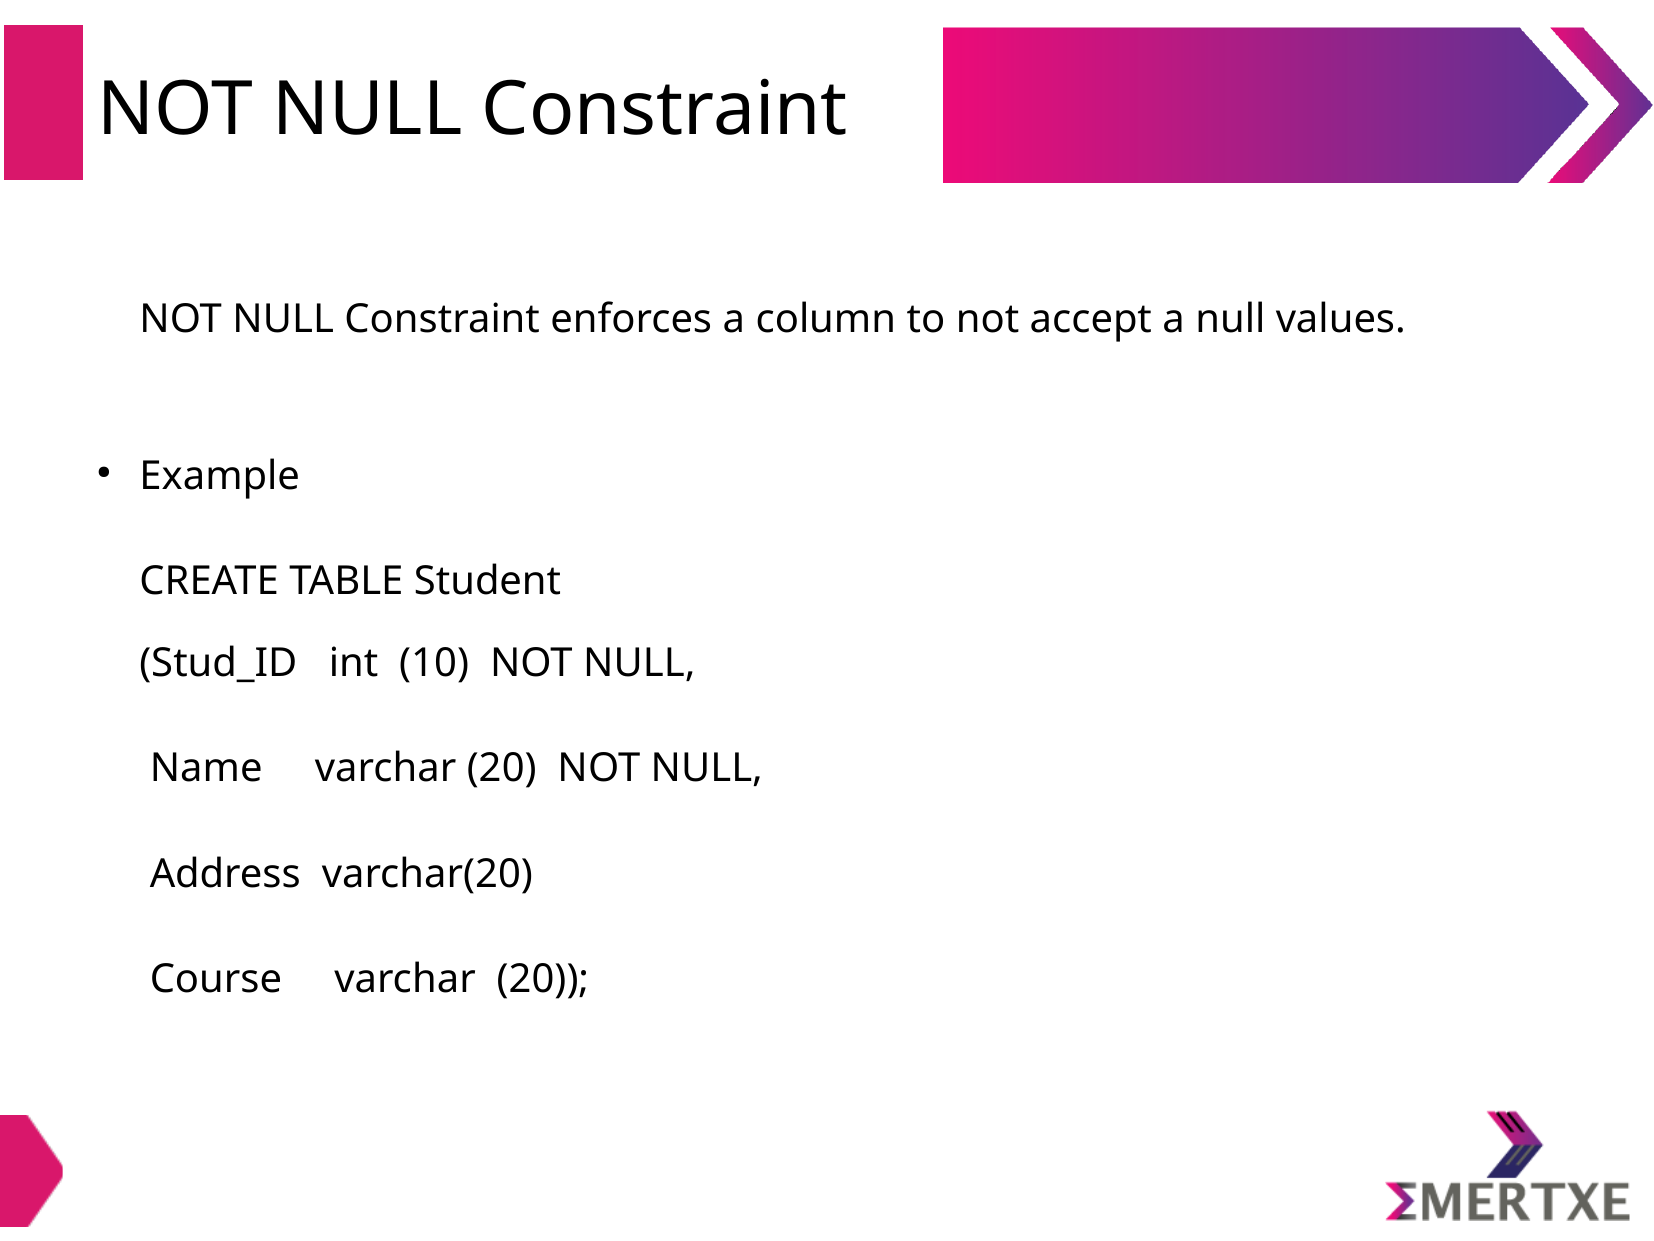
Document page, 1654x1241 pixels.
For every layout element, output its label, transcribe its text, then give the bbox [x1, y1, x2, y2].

list NOT NULL Constraint enforces a column to not accept a null values. Example CREATE TABLE Student (Stud_ID int (10) NOT NULL, Name varchar (20) NOT NULL, Address varchar(20) Course varchar (20)); [82, 290, 1571, 1010]
picture [1571, 27, 1653, 183]
picture [1385, 1107, 1631, 1221]
title NOT NULL Constraint [82, 2, 1571, 210]
